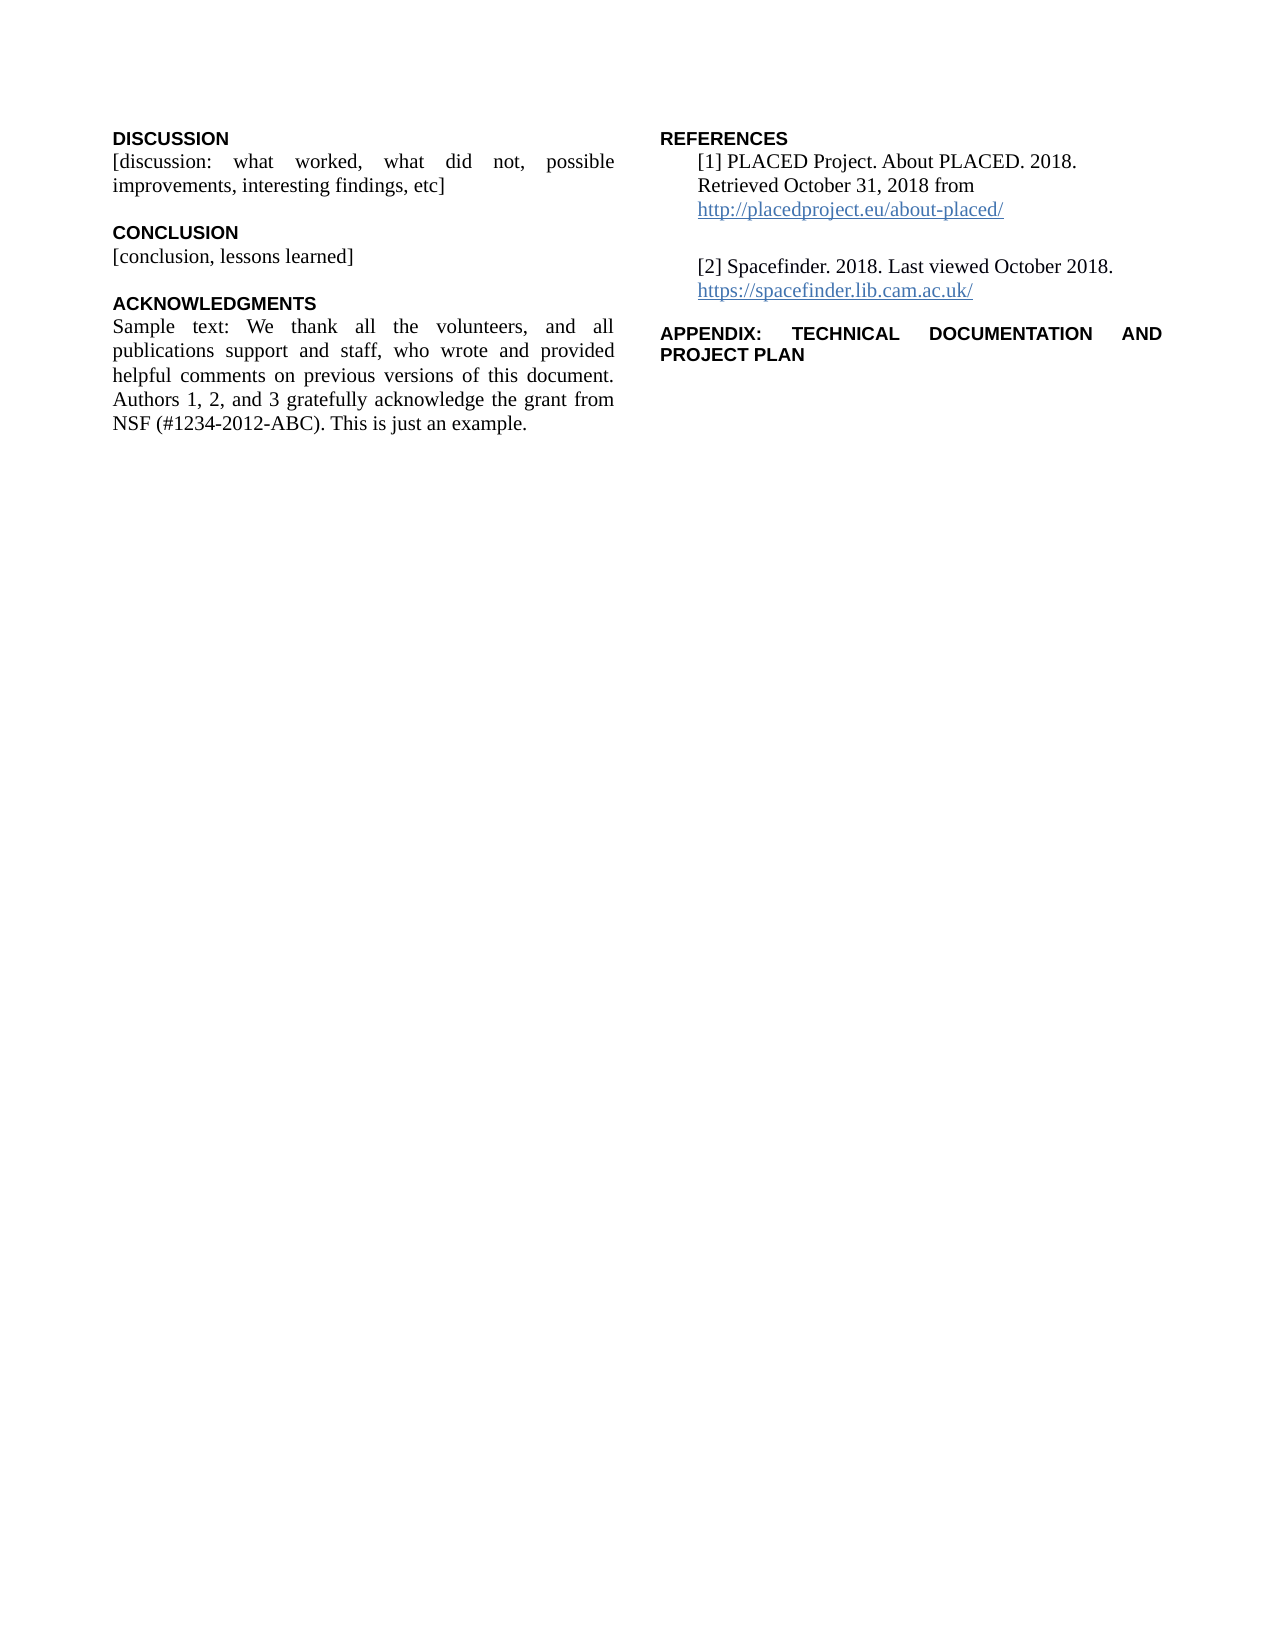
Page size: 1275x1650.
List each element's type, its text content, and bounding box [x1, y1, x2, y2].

subtitle Conclusion [112, 222, 615, 244]
subtitle ACKNOWLEDGMENTS [112, 293, 615, 314]
subtitle Appendix: Technical Documentation and Project plan [660, 323, 1162, 366]
text [2] Spacefinder. 2018. Last viewed October 2018. https://spacefinder.lib.cam.ac.uk/ [697, 254, 1162, 302]
text [discussion: what worked, what did not, possible improvements, interesting findings, etc] [112, 149, 615, 197]
subtitle Discussion [112, 127, 615, 149]
subtitle REFERENCES [660, 127, 1162, 149]
text [conclusion, lessons learned] [112, 244, 615, 268]
text Sample text: We thank all the volunteers, and all publications support and staff, who wrote and provided helpful comments on previous versions of this document. Authors 1, 2, and 3 gratefully acknowledge the grant from NSF (#1234-2012-ABC). This is just an example. [112, 314, 615, 435]
text [1] PLACED Project. About PLACED. 2018. Retrieved October 31, 2018 from http://placedproject.eu/about-placed/ [697, 149, 1162, 245]
